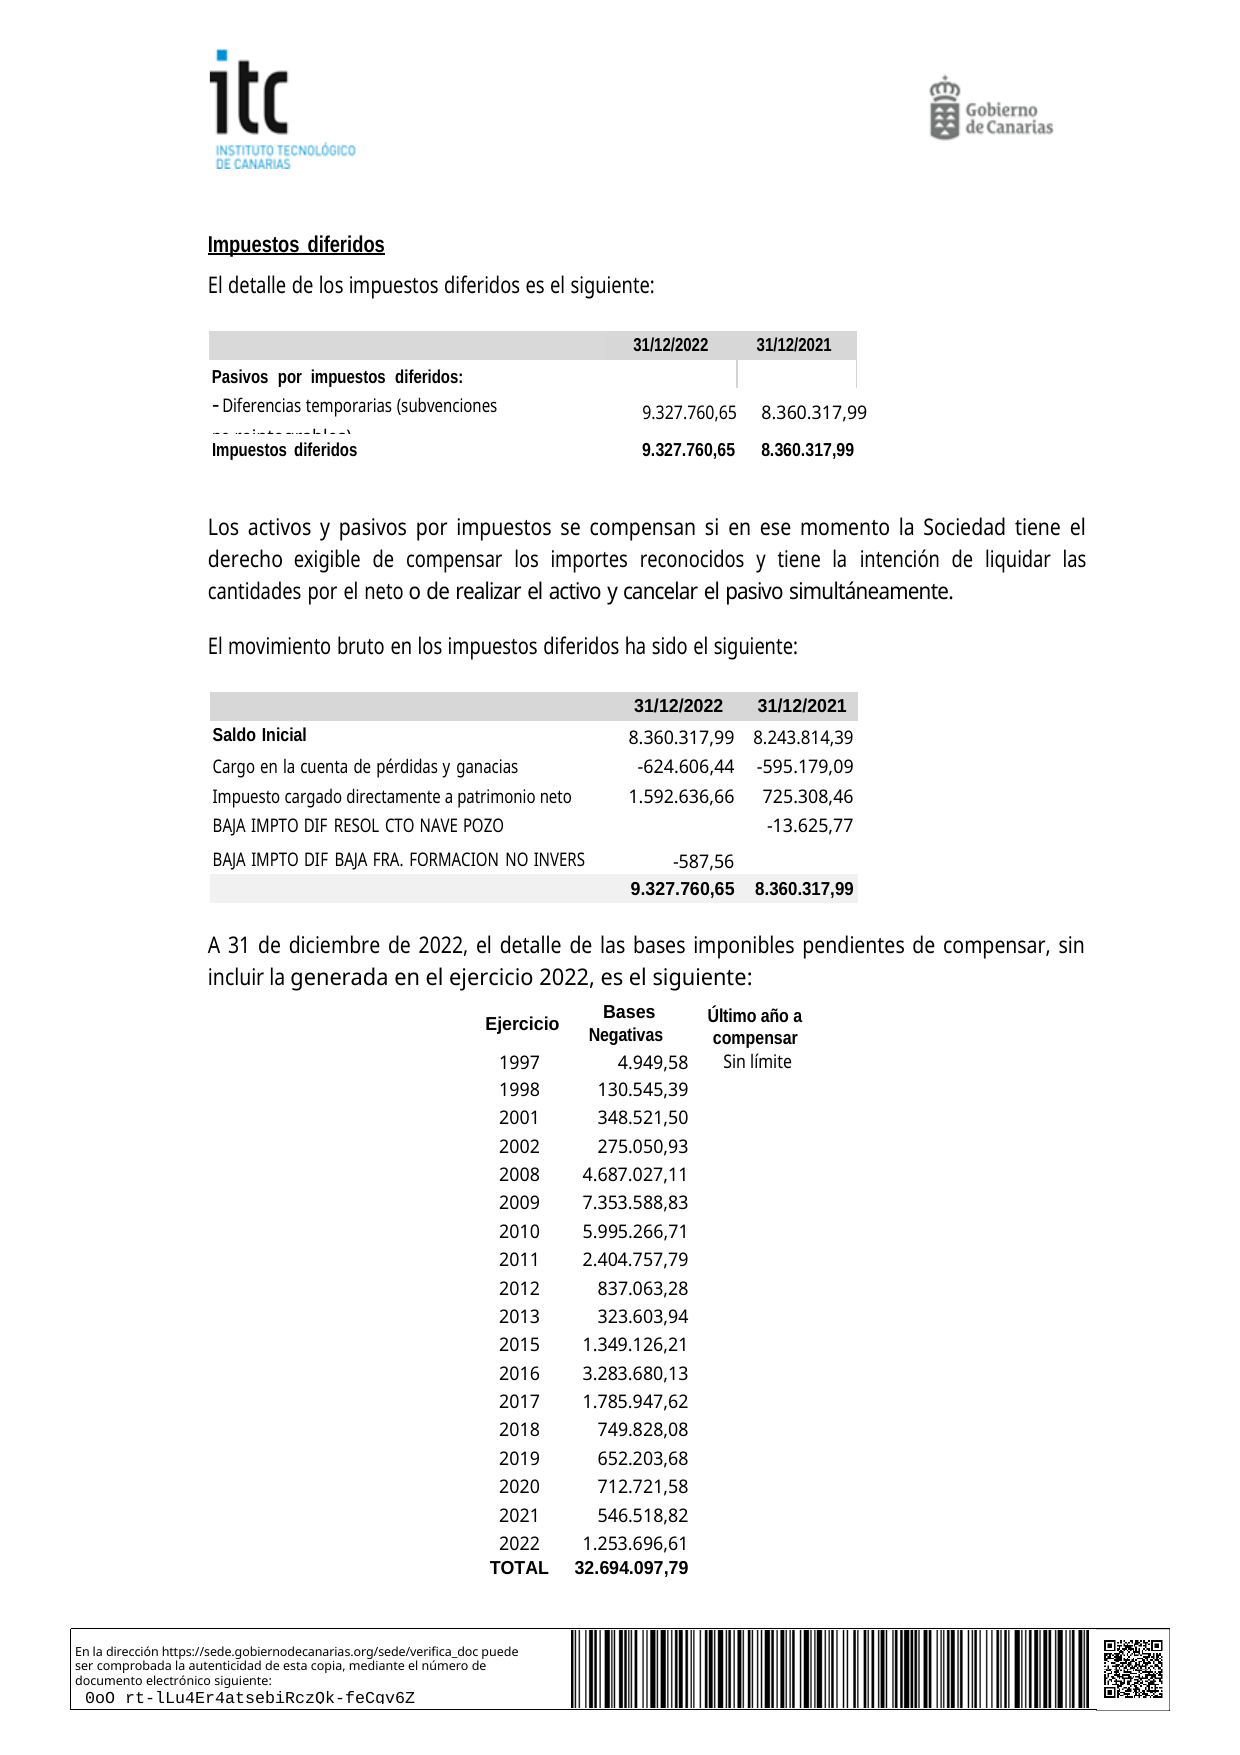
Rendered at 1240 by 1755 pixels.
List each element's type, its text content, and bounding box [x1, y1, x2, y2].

table_cell 2021 [487, 1499, 566, 1527]
table_cell 2.404.757,79 [566, 1244, 706, 1272]
table_cell 652.203,68 [566, 1442, 706, 1471]
table_cell 8.360.317,99 [621, 721, 746, 749]
table_cell [706, 1300, 793, 1329]
table_cell 2016 [487, 1357, 566, 1386]
table_cell [706, 1130, 793, 1158]
table_cell BAJA IMPTO DIF RESOL CTO NAVE POZO BAJA IMPTO DIF BAJA FRA. FORMACION NO INVERS [210, 809, 621, 874]
table_cell 4.687.027,11 [566, 1159, 706, 1187]
table_cell 2020 [487, 1471, 566, 1499]
table_cell 1998 [487, 1075, 566, 1102]
table_cell 2017 [487, 1386, 566, 1414]
table_cell Impuesto cargado directamente a patrimonio neto [210, 779, 621, 809]
table_cell 749.828,08 [566, 1414, 706, 1442]
table_cell -595.179,09 [746, 750, 858, 779]
table_cell -624.606,44 [621, 750, 746, 779]
text 9.327.760,65 8.360.317,99 [642, 399, 1181, 425]
table_header 1997 [487, 1049, 566, 1074]
table_cell 712.721,58 [566, 1471, 706, 1499]
table_header [210, 692, 621, 721]
table_cell 32.694.097,79 [566, 1556, 706, 1581]
subtitle Impuestos diferidos [208, 231, 1181, 257]
table_cell 2013 [487, 1300, 566, 1329]
table_cell 130.545,39 [566, 1075, 706, 1102]
table_cell [706, 1556, 793, 1581]
table_cell [706, 1159, 793, 1187]
table_cell [706, 1272, 793, 1300]
table_cell 2018 [487, 1414, 566, 1442]
table_cell Saldo Inicial [210, 721, 621, 749]
table_cell 1.253.696,61 [566, 1528, 706, 1556]
table_cell -587,56 [621, 809, 746, 874]
table_cell [706, 1102, 793, 1130]
table_cell 2022 [487, 1528, 566, 1556]
text Los activos y pasivos por impuestos se compensan si en ese momento la Sociedad tiene el derecho exigible de compensar los importes reconocidos y tiene la intención de liquidar las cantidades por el neto o de realizar el activo y cancelar el pasivo simultáneamente. [208, 511, 1087, 606]
table_cell 2010 [487, 1215, 566, 1244]
table_cell [706, 1215, 793, 1244]
table_cell 2012 [487, 1272, 566, 1300]
table_cell 546.518,82 [566, 1499, 706, 1527]
table_header 31/12/2022 [621, 692, 746, 721]
table_cell [706, 1244, 793, 1272]
text El movimiento bruto en los impuestos diferidos ha sido el siguiente: [208, 630, 1181, 661]
table_cell [706, 1414, 793, 1442]
table_cell 348.521,50 [566, 1102, 706, 1130]
table_cell [706, 1075, 793, 1102]
table_cell [706, 1329, 793, 1357]
table_cell 2011 [487, 1244, 566, 1272]
table_cell TOTAL [487, 1556, 566, 1581]
text El detalle de los impuestos diferidos es el siguiente: [208, 269, 1181, 301]
table_cell 9.327.760,65 [621, 874, 746, 903]
table_cell 275.050,93 [566, 1130, 706, 1158]
table_cell -13.625,77 [746, 809, 858, 874]
table_cell 2002 [487, 1130, 566, 1158]
table_cell 2001 [487, 1102, 566, 1130]
table_cell [706, 1471, 793, 1499]
list Diferencias temporarias (subvenciones no reintegrables) [209, 388, 857, 465]
table_cell [706, 1442, 793, 1471]
table_cell 725.308,46 [746, 779, 858, 809]
table_cell Cargo en la cuenta de pérdidas y ganacias [210, 750, 621, 779]
table_cell [706, 1528, 793, 1556]
table_header 4.949,58 [566, 1049, 706, 1074]
table_cell 2019 [487, 1442, 566, 1471]
table_cell [210, 874, 621, 903]
table_cell 1.785.947,62 [566, 1386, 706, 1414]
text Último año a compensar [707, 1005, 804, 1048]
table_header 31/12/2021 [746, 692, 858, 721]
table_cell [706, 1499, 793, 1527]
table_cell [706, 1357, 793, 1386]
table_cell 5.995.266,71 [566, 1215, 706, 1244]
table_cell 8.243.814,39 [746, 721, 858, 749]
table_header Sin límite [706, 1049, 793, 1074]
text A 31 de diciembre de 2022, el detalle de las bases imponibles pendientes de compensar, sin incluir la generada en el ejercicio 2022, es el siguiente: [208, 928, 1087, 992]
table_cell 7.353.588,83 [566, 1187, 706, 1215]
table_cell 3.283.680,13 [566, 1357, 706, 1386]
table_cell [706, 1187, 793, 1215]
table_cell 2009 [487, 1187, 566, 1215]
text Ejercicio Bases Negativas [485, 1017, 664, 1045]
table_cell [706, 1386, 793, 1414]
list Impuestos diferidos 9.327.760,65 8.360.317,99 [212, 439, 857, 460]
table_cell 837.063,28 [566, 1272, 706, 1300]
table_cell 1.592.636,66 [621, 779, 746, 809]
table_cell 2008 [487, 1159, 566, 1187]
table_cell 8.360.317,99 [746, 874, 858, 903]
table_cell 2015 [487, 1329, 566, 1357]
table_cell 1.349.126,21 [566, 1329, 706, 1357]
table_cell 323.603,94 [566, 1300, 706, 1329]
